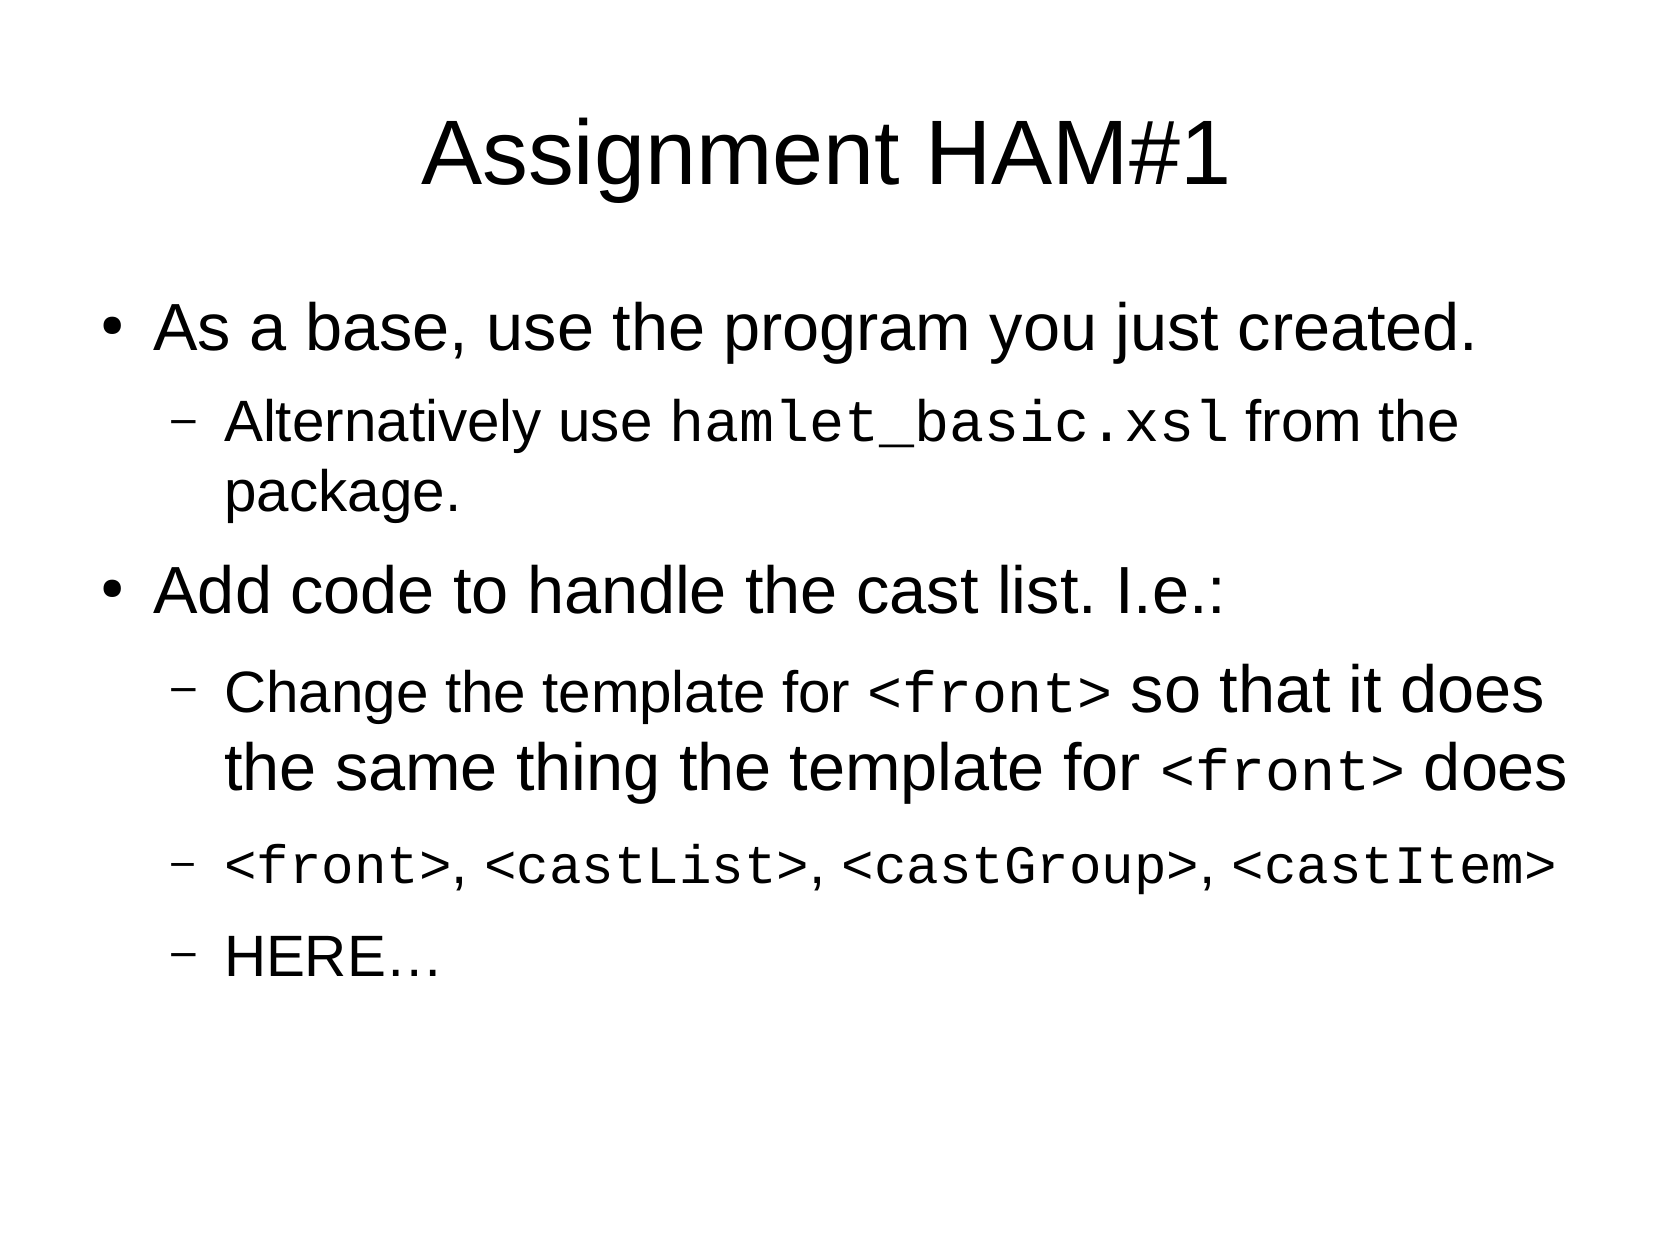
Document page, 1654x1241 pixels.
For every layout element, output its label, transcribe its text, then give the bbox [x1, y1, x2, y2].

list As a base, use the program you just created. Alternatively use hamlet_basic.xsl from the package. Add code to handle the cast list. I.e.: Change the template for <front> so that it does the same thing the template for <front> does <front>, <castList>, <castGroup>, <castItem> HERE… [82, 290, 1571, 1010]
title Assignment HAM#1 [82, 49, 1571, 257]
